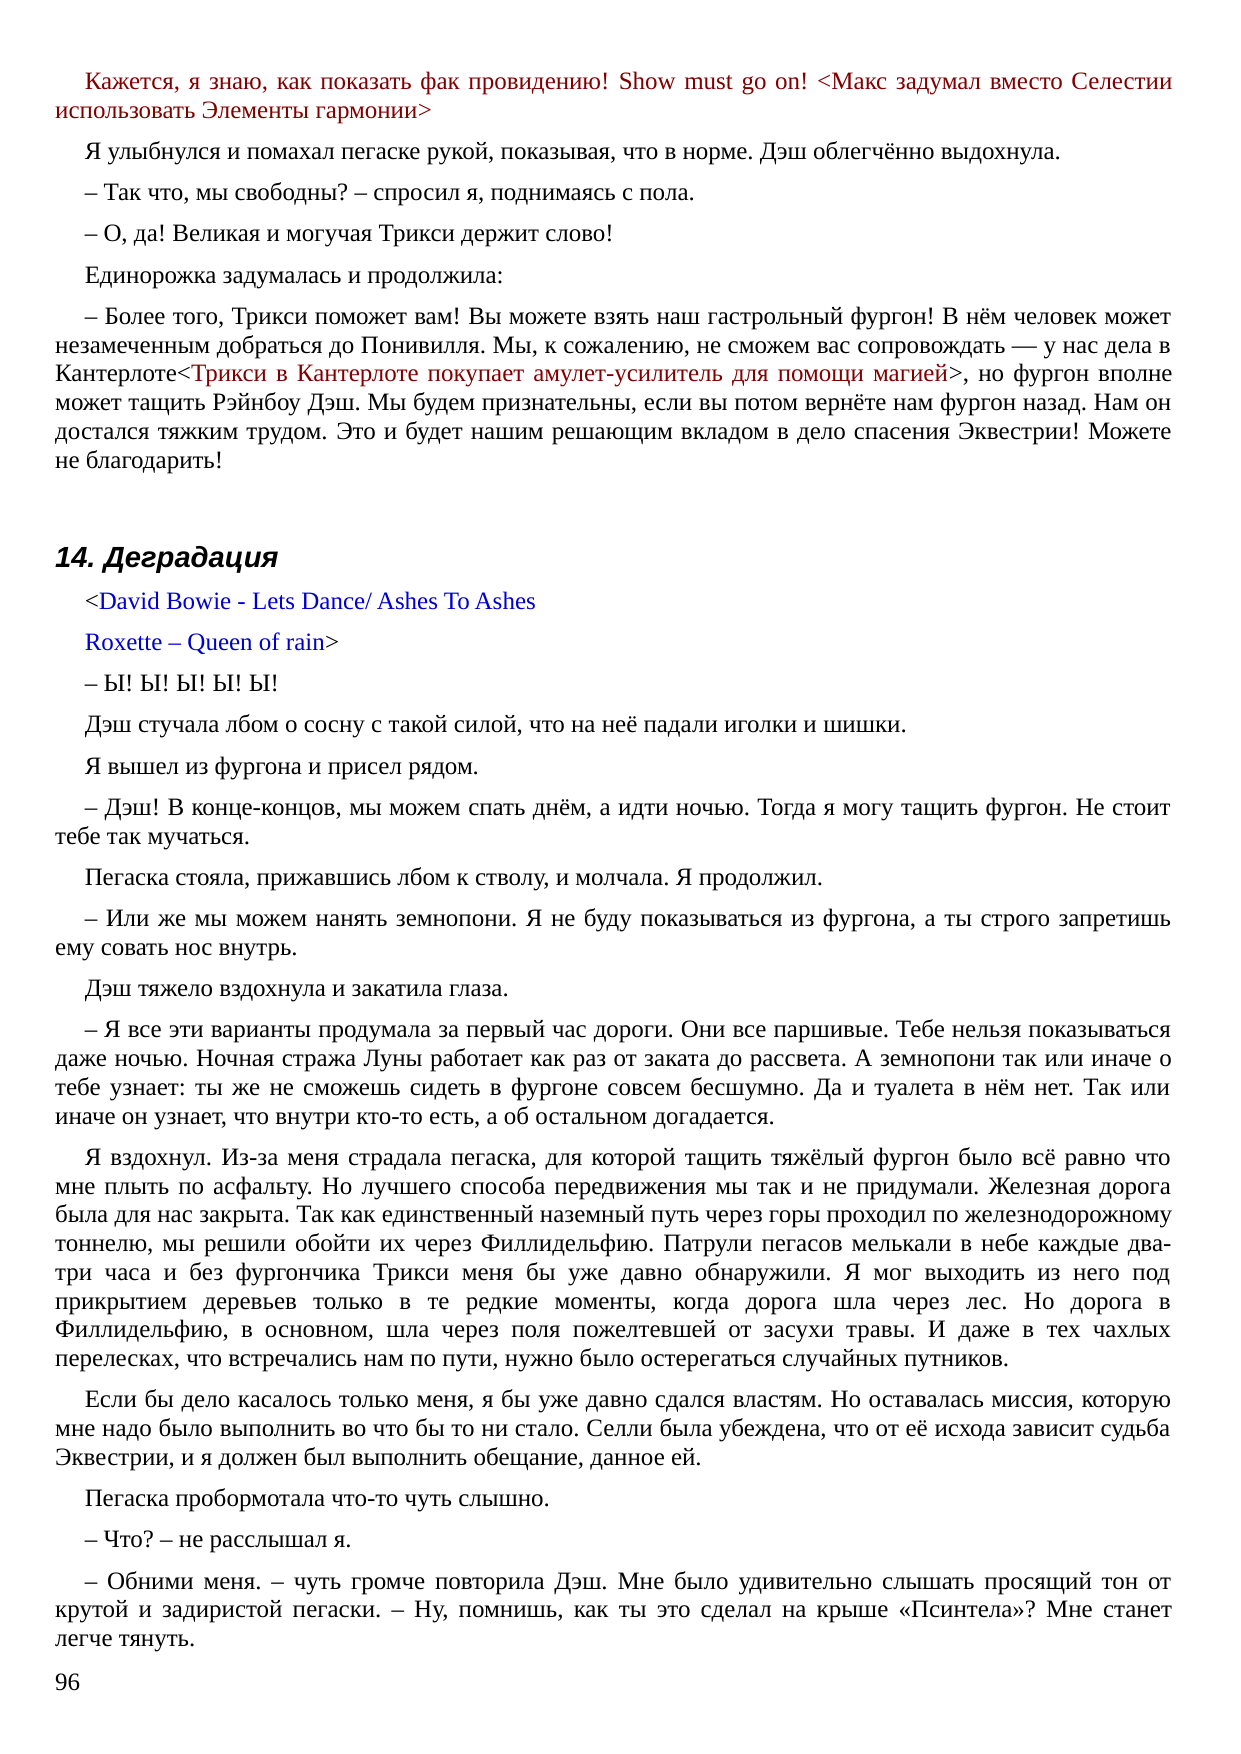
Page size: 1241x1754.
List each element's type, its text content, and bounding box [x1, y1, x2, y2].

text – Более того, Трикси поможет вам! Вы можете взять наш гастрольный фургон! В нём человек может незамеченным добраться до Понивилля. Мы, к сожалению, не сможем вас сопровождать — у нас дела в Кантерлоте<Трикси в Кантерлоте покупает амулет-усилитель для помощи магией>, но фургон вполне может тащить Рэйнбоу Дэш. Мы будем признательны, если вы потом вернёте нам фургон назад. Нам он достался тяжким трудом. Это и будет нашим решающим вкладом в дело спасения Эквестрии! Можете не благодарить! [55, 301, 1173, 473]
subtitle 14. Деградация [55, 540, 1173, 573]
text Пегаска стояла, прижавшись лбом к стволу, и молчала. Я продолжил. [55, 862, 1173, 891]
text Дэш стучала лбом о сосну с такой силой, что на неё падали иголки и шишки. [55, 709, 1173, 738]
text Я улыбнулся и помахал пегаске рукой, показывая, что в норме. Дэш облегчённо выдохнула. [55, 136, 1173, 165]
text – Обними меня. – чуть громче повторила Дэш. Мне было удивительно слышать просящий тон от крутой и задиристой пегаски. – Ну, помнишь, как ты это сделал на крыше «Псинтела»? Мне станет легче тянуть. [55, 1566, 1173, 1652]
text – Или же мы можем нанять земнопони. Я не буду показываться из фургона, а ты строго запретишь ему совать нос внутрь. [55, 903, 1173, 961]
text Я вышел из фургона и присел рядом. [55, 751, 1173, 779]
text – Ы! Ы! Ы! Ы! Ы! [55, 668, 1173, 697]
text Если бы дело касалось только меня, я бы уже давно сдался властям. Но оставалась миссия, которую мне надо было выполнить во что бы то ни стало. Селли была убеждена, что от её исхода зависит судьба Эквестрии, и я должен был выполнить обещание, данное ей. [55, 1384, 1173, 1471]
text – О, да! Великая и могучая Трикси держит слово! [55, 218, 1173, 247]
text Roxette – Queen of rain> [55, 627, 1173, 656]
text Пегаска пробормотала что-то чуть слышно. [55, 1483, 1173, 1512]
text Единорожка задумалась и продолжила: [55, 260, 1173, 288]
text – Что? – не расслышал я. [55, 1524, 1173, 1553]
text Дэш тяжело вздохнула и закатила глаза. [55, 973, 1173, 1002]
text – Дэш! В конце-концов, мы можем спать днём, а идти ночью. Тогда я могу тащить фургон. Не стоит тебе так мучаться. [55, 792, 1173, 849]
text Я вздохнул. Из-за меня страдала пегаска, для которой тащить тяжёлый фургон было всё равно что мне плыть по асфальту. Но лучшего способа передвижения мы так и не придумали. Железная дорога была для нас закрыта. Так как единственный наземный путь через горы проходил по железнодорожному тоннелю, мы решили обойти их через Филлидельфию. Патрули пегасов мелькали в небе каждые два-три часа и без фургончика Трикси меня бы уже давно обнаружили. Я мог выходить из него под прикрытием деревьев только в те редкие моменты, когда дорога шла через лес. Но дорога в Филлидельфию, в основном, шла через поля пожелтевшей от засухи травы. И даже в тех чахлых перелесках, что встречались нам по пути, нужно было остерегаться случайных путников. [55, 1142, 1173, 1372]
text Кажется, я знаю, как показать фак провидению! Show must go on! <Макс задумал вместо Селестии использовать Элементы гармонии> [55, 66, 1173, 123]
text – Я все эти варианты продумала за первый час дороги. Они все паршивые. Тебе нельзя показываться даже ночью. Ночная стража Луны работает как раз от заката до рассвета. А земнопони так или иначе о тебе узнает: ты же не сможешь сидеть в фургоне совсем бесшумно. Да и туалета в нём нет. Так или иначе он узнает, что внутри кто-то есть, а об остальном догадается. [55, 1014, 1173, 1129]
text <David Bowie - Lets Dance/ Ashes To Ashes [55, 586, 1173, 614]
text – Так что, мы свободны? – спросил я, поднимаясь с пола. [55, 177, 1173, 206]
